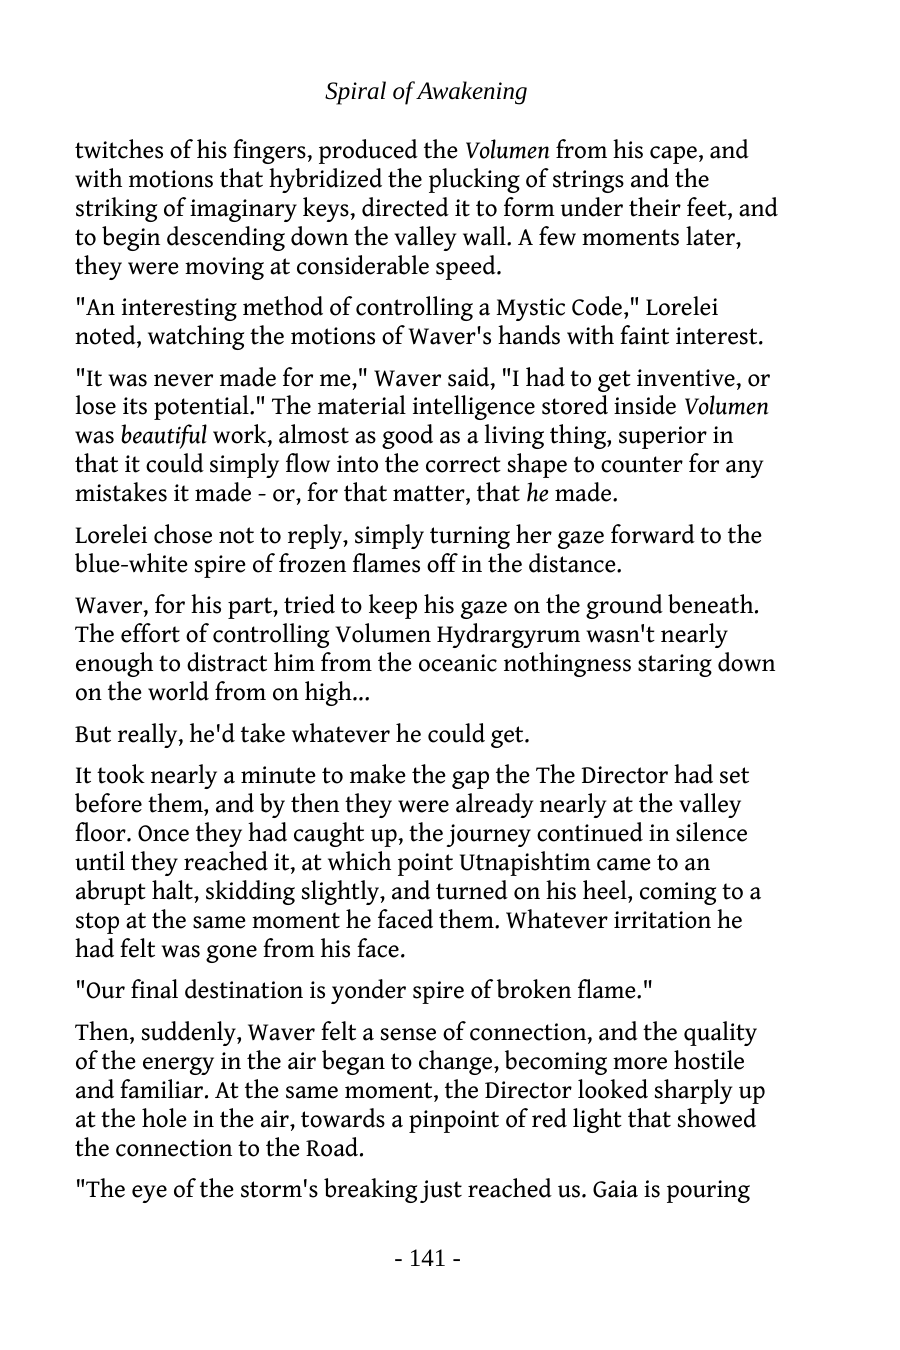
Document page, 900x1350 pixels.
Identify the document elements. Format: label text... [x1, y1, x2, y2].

text But really, he'd take whatever he could get. [75, 720, 780, 749]
text "Our final destination is yonder spire of broken flame." [75, 977, 780, 1006]
text "It was never made for me," Waver said, "I had to get inventive, or lose its potential." The material intelligence stored inside Volumen was beautiful work, almost as good as a living thing, superior in that it could simply flow into the correct shape to counter for any mistakes it made - or, for that matter, that he made. [75, 364, 780, 509]
text twitches of his fingers, produced the Volumen from his cape, and with motions that hybridized the plucking of strings and the striking of imaginary keys, directed it to form under their feet, and to begin descending down the valley wall. A few moments later, they were moving at considerable speed. [75, 136, 780, 281]
text It took nearly a minute to make the gap the The Director had set before them, and by then they were already nearly at the valley floor. Once they had caught up, the journey continued in silence until they reached it, at which point Utnapishtim came to an abrupt halt, skidding slightly, and turned on his heel, coming to a stop at the same moment he faced them. Whatever irritation he had felt was gone from his face. [75, 762, 780, 964]
text Lorelei chose not to reply, simply turning her gaze forward to the blue-white spire of frozen flames off in the distance. [75, 521, 780, 579]
text Then, suddenly, Waver felt a sense of connection, and the quality of the energy in the air began to change, becoming more hostile and familiar. At the same moment, the Director looked sharply up at the hole in the air, towards a pinpoint of red light that showed the connection to the Road. [75, 1018, 780, 1163]
text "The eye of the storm's breaking just reached us. Gaia is pouring [75, 1176, 780, 1204]
text Waver, for his part, tried to keep his gaze on the ground beneath. The effort of controlling Volumen Hydrargyrum wasn't nearly enough to distract him from the oceanic nothingness staring down on the world from on high... [75, 592, 780, 708]
text "An interesting method of controlling a Mystic Code," Lorelei noted, watching the motions of Waver's hands with faint interest. [75, 294, 780, 352]
